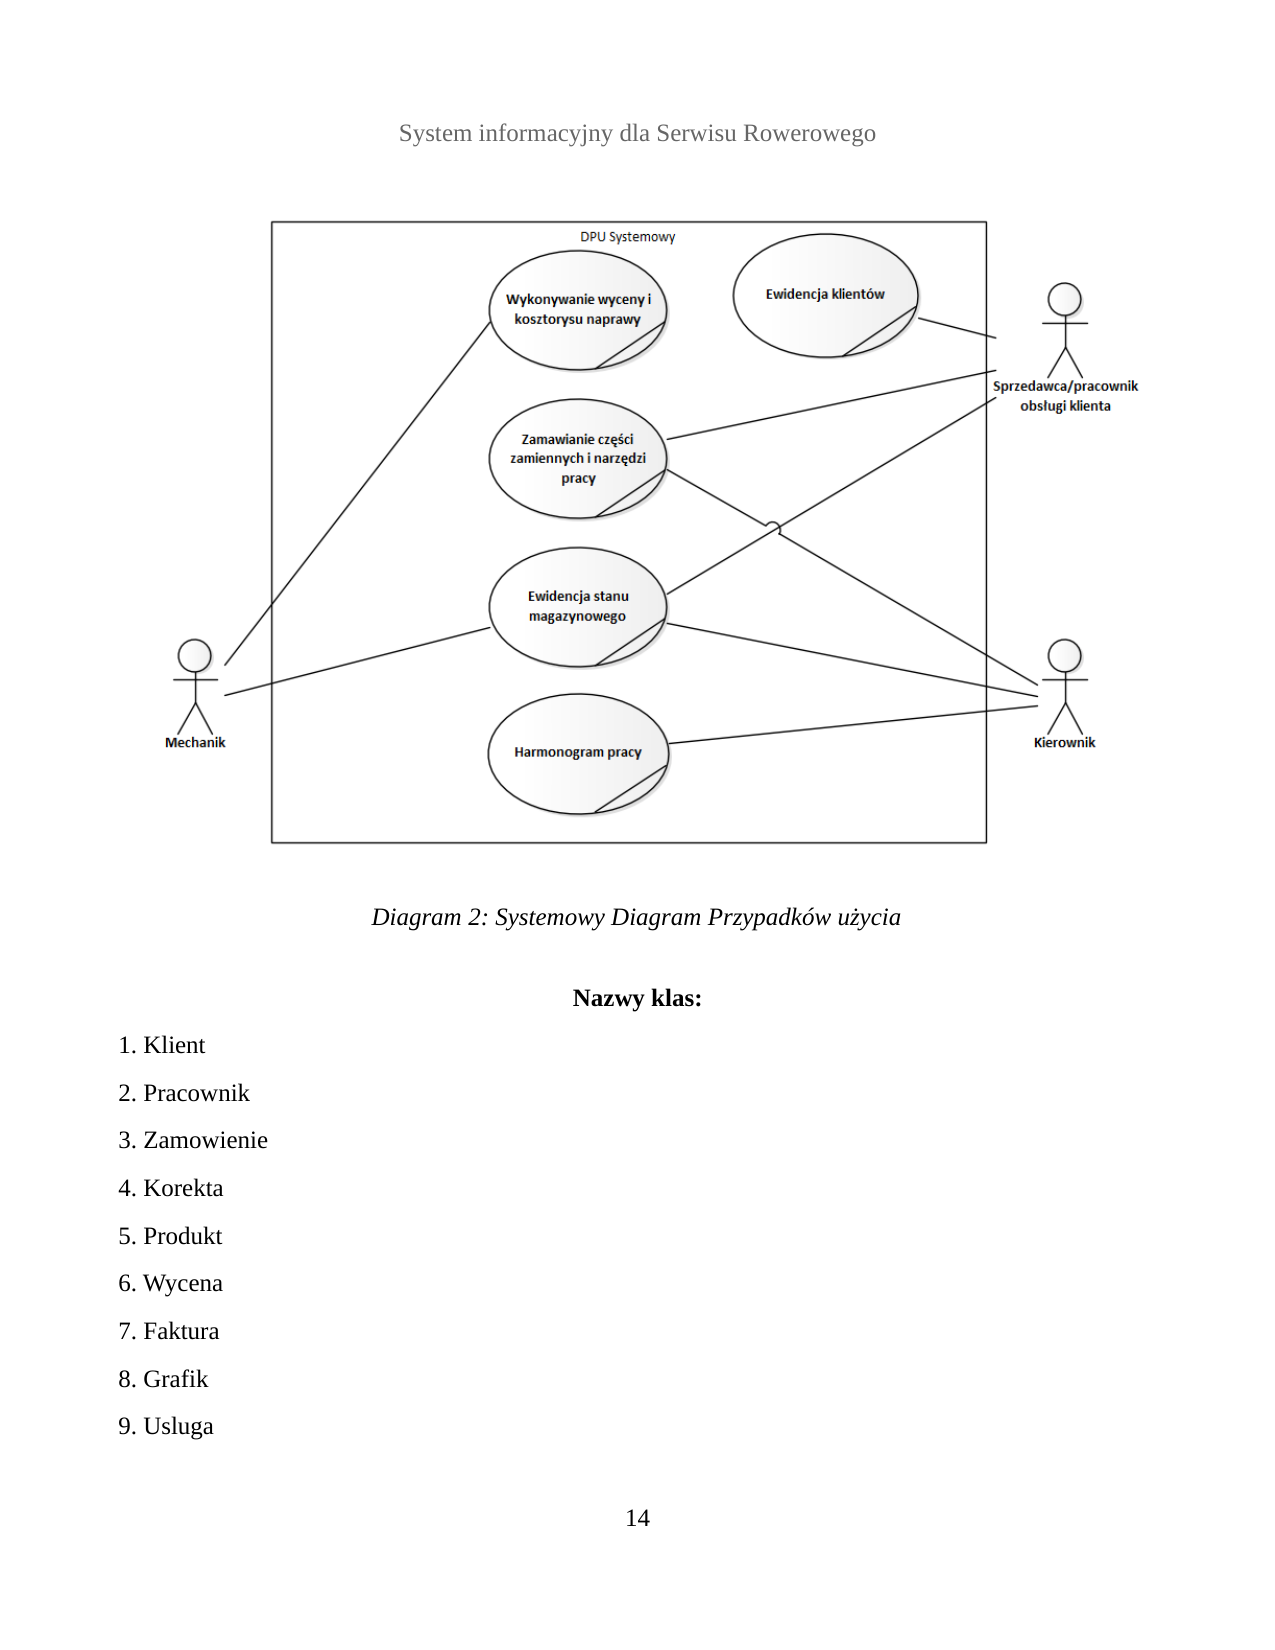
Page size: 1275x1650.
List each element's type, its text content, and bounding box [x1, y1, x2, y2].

text 9. Usluga [118, 1411, 1157, 1440]
text 6. Wycena [118, 1268, 1157, 1297]
text Diagram 2: Systemowy Diagram Przypadków użycia [118, 903, 1157, 931]
text 3. Zamowienie [118, 1126, 1157, 1154]
picture [118, 188, 1157, 903]
text 1. Klient [118, 1030, 1157, 1059]
text Nazwy klas: [118, 983, 1157, 1012]
text 4. Korekta [118, 1173, 1157, 1202]
text 5. Produkt [118, 1221, 1157, 1249]
text 2. Pracownik [118, 1078, 1157, 1107]
text 8. Grafik [118, 1364, 1157, 1392]
text 7. Faktura [118, 1316, 1157, 1345]
